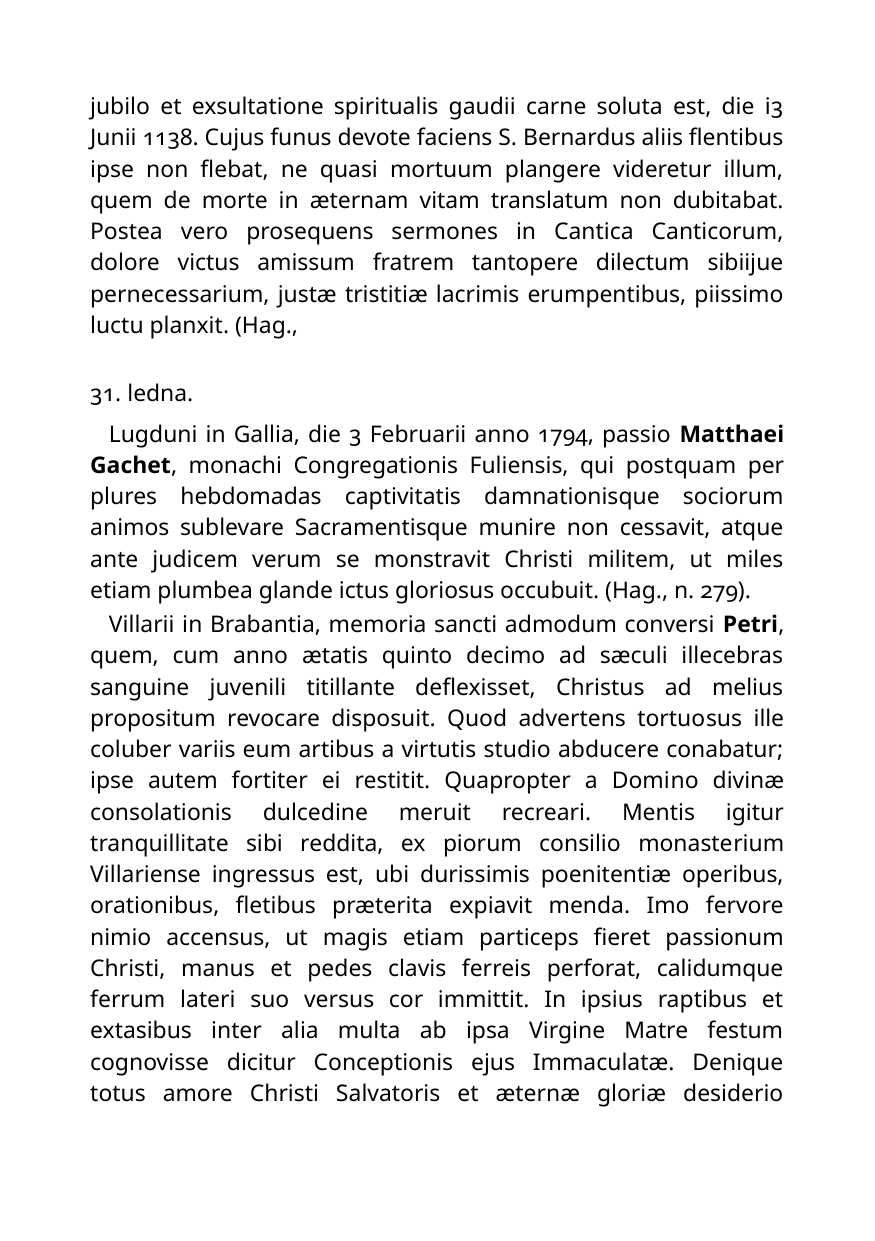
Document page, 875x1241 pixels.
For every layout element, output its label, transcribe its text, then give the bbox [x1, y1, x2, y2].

text Lugduni in Gallia, die 3 Februarii anno 1794, passio Mat­thaei Gachet, monachi Congregationis Fuliensis, qui post­quam per plures hebdomadas captivitatis damnationisque sociorum animos sublevare Sacramentisque munire non cessavit, atque ante judicem verum se monstravit Christi militem, ut miles etiam plumbea glande ictus gloriosus occu­buit. (Hag., n. 279). [90, 417, 784, 605]
text jubilo et exsultatione spiritualis gaudii carne soluta est, die i3 Junii 1138. Cujus funus devote faciens S. Bernardus aliis flentibus ipse non flebat, ne quasi mortuum plangere videretur illum, quem de morte in æternam vitam translatum non dubitabat. Postea vero prosequens sermones in Cantica Canticorum, dolore victus amissum fratrem tantopere dilectum sibiijue pernecessarium, justæ tristitiæ lacrimis erumpentibus, piissimo luctu planxit. (Hag., [90, 90, 784, 340]
text Villarii in Brabantia, memoria sancti admodum conversi Petri, quem, cum anno ætatis quinto decimo ad sæculi illecebras sanguine juvenili titillante deflexisset, Christus ad melius propositum revocare disposuit. Quod advertens tortuo­sus ille coluber variis eum artibus a virtutis studio abducere conabatur; ipse autem fortiter ei restitit. Quapropter a Domi­no divinæ consolationis dulcedine meruit recreari. Mentis igitur tranquillitate sibi reddita, ex piorum consilio monaste­rium Villariense ingressus est, ubi durissimis poenitentiæ operibus, orationibus, fletibus præterita expiavit menda. Imo fervore nimio accensus, ut magis etiam particeps fieret passionum Christi, manus et pedes clavis ferreis perforat, calidumque ferrum lateri suo versus cor immittit. In ipsius raptibus et extasibus inter alia multa ab ipsa Virgine Matre festum cognovisse dicitur Conceptionis ejus Immaculatæ. Denique totus amore Christi Salvatoris et æternæ gloriæ desiderio [90, 608, 784, 1108]
text 31. ledna. [90, 377, 784, 408]
